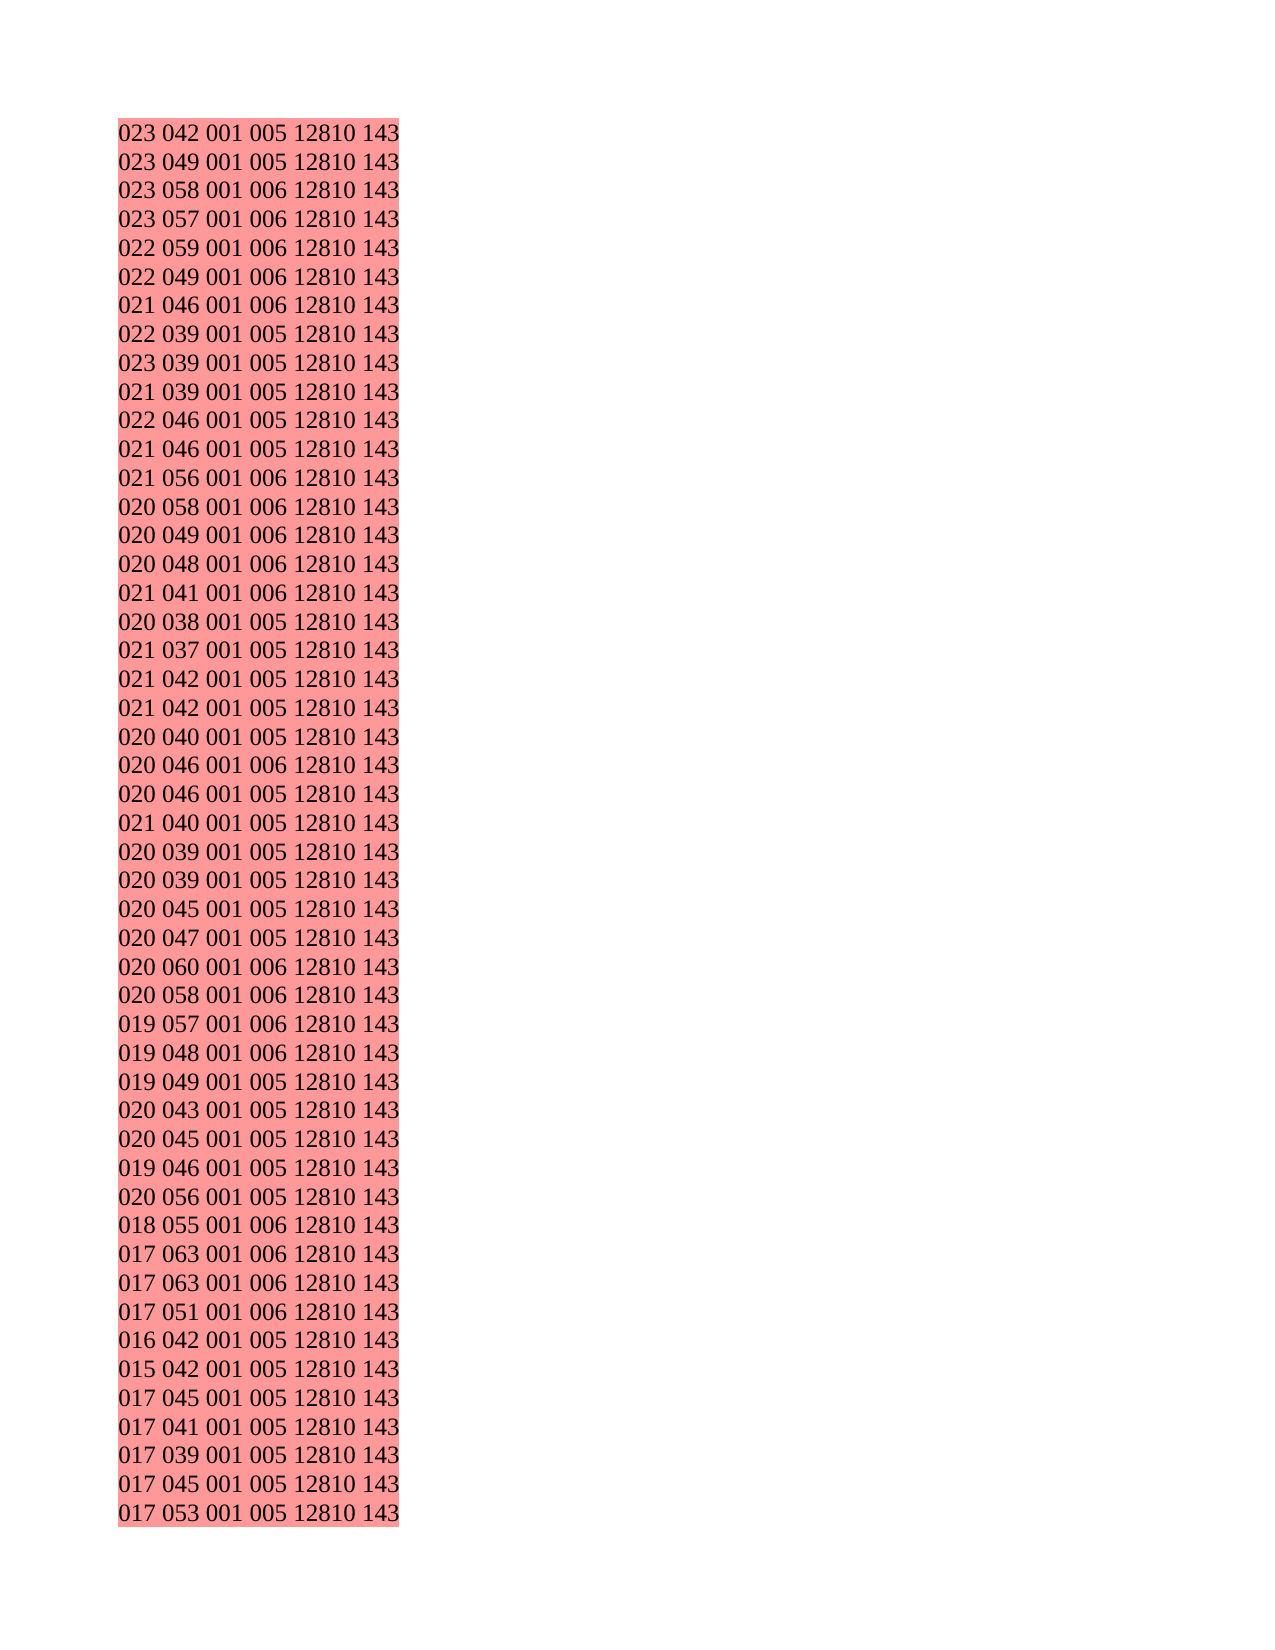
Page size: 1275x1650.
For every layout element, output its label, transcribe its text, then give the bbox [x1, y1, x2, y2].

text 023 042 001 005 12810 143 [118, 118, 1157, 147]
text 023 057 001 006 12810 143 [118, 204, 1157, 233]
text 017 063 001 006 12810 143 [118, 1239, 1157, 1268]
text 020 046 001 006 12810 143 [118, 751, 1157, 779]
text 020 058 001 006 12810 143 [118, 981, 1157, 1009]
text 017 045 001 005 12810 143 [118, 1469, 1157, 1498]
text 020 049 001 006 12810 143 [118, 521, 1157, 549]
text 017 063 001 006 12810 143 [118, 1268, 1157, 1297]
text 023 058 001 006 12810 143 [118, 176, 1157, 204]
text 021 040 001 005 12810 143 [118, 808, 1157, 837]
text 020 056 001 005 12810 143 [118, 1182, 1157, 1211]
text 020 048 001 006 12810 143 [118, 549, 1157, 578]
text 017 041 001 005 12810 143 [118, 1412, 1157, 1441]
text 020 045 001 005 12810 143 [118, 1124, 1157, 1153]
text 017 053 001 005 12810 143 [118, 1498, 1157, 1527]
text 021 041 001 006 12810 143 [118, 578, 1157, 607]
text 020 039 001 005 12810 143 [118, 837, 1157, 866]
text 020 047 001 005 12810 143 [118, 923, 1157, 952]
text 017 039 001 005 12810 143 [118, 1441, 1157, 1469]
text 022 049 001 006 12810 143 [118, 262, 1157, 291]
text 021 046 001 005 12810 143 [118, 434, 1157, 463]
text 019 048 001 006 12810 143 [118, 1038, 1157, 1067]
text 020 058 001 006 12810 143 [118, 492, 1157, 521]
text 022 046 001 005 12810 143 [118, 406, 1157, 434]
text 021 056 001 006 12810 143 [118, 463, 1157, 492]
text 021 042 001 005 12810 143 [118, 693, 1157, 722]
text 023 039 001 005 12810 143 [118, 348, 1157, 377]
text 017 045 001 005 12810 143 [118, 1383, 1157, 1412]
text 018 055 001 006 12810 143 [118, 1211, 1157, 1239]
text 020 038 001 005 12810 143 [118, 607, 1157, 636]
text 021 039 001 005 12810 143 [118, 377, 1157, 406]
text 017 051 001 006 12810 143 [118, 1297, 1157, 1326]
text 022 059 001 006 12810 143 [118, 233, 1157, 262]
text 019 049 001 005 12810 143 [118, 1067, 1157, 1096]
text 020 060 001 006 12810 143 [118, 952, 1157, 981]
text 019 057 001 006 12810 143 [118, 1009, 1157, 1038]
text 022 039 001 005 12810 143 [118, 319, 1157, 348]
text 021 042 001 005 12810 143 [118, 664, 1157, 693]
text 016 042 001 005 12810 143 [118, 1326, 1157, 1354]
text 020 039 001 005 12810 143 [118, 866, 1157, 894]
text 021 037 001 005 12810 143 [118, 636, 1157, 664]
text 020 040 001 005 12810 143 [118, 722, 1157, 751]
text 020 043 001 005 12810 143 [118, 1096, 1157, 1124]
text 019 046 001 005 12810 143 [118, 1153, 1157, 1182]
text 015 042 001 005 12810 143 [118, 1354, 1157, 1383]
text 021 046 001 006 12810 143 [118, 291, 1157, 319]
text 023 049 001 005 12810 143 [118, 147, 1157, 176]
text 020 046 001 005 12810 143 [118, 779, 1157, 808]
text 020 045 001 005 12810 143 [118, 894, 1157, 923]
